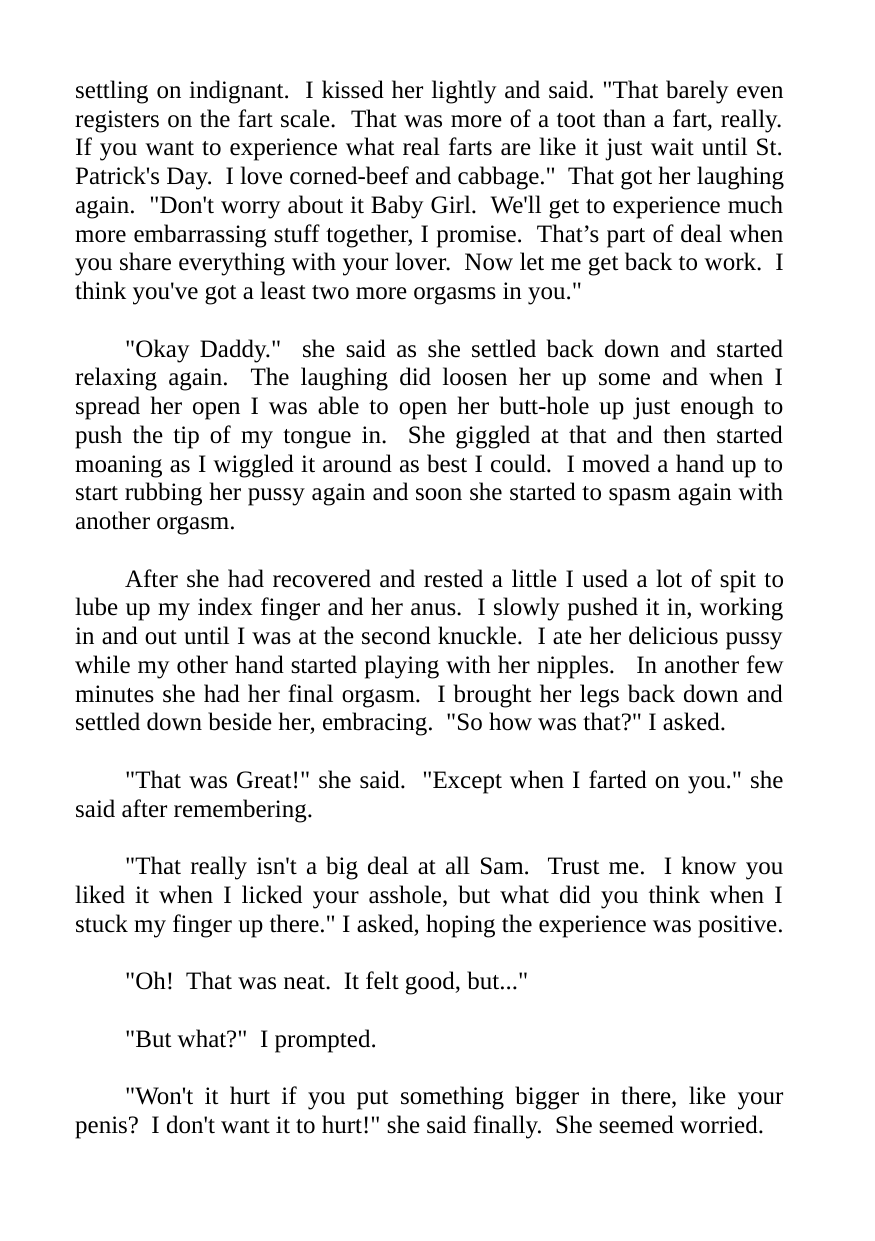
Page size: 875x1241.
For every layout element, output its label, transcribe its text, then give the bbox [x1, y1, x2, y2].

text "That really isn't a big deal at all Sam. Trust me. I know you liked it when I licked your asshole, but what did you think when I stuck my finger up there." I asked, hoping the experience was positive. [75, 851, 784, 937]
text "Won't it hurt if you put something bigger in there, like your penis? I don't want it to hurt!" she said finally. She seemed worried. [75, 1081, 784, 1139]
text "Oh! That was neat. It felt good, but..." [75, 966, 784, 995]
text "That was Great!" she said. "Except when I farted on you." she said after remembering. [75, 765, 784, 822]
text "Okay Daddy." she said as she settled back down and started relaxing again. The laughing did loosen her up some and when I spread her open I was able to open her butt-hole up just enough to push the tip of my tongue in. She giggled at that and then started moaning as I wiggled it around as best I could. I moved a hand up to start rubbing her pussy again and soon she started to spasm again with another orgasm. [75, 334, 784, 535]
text "But what?" I prompted. [75, 1024, 784, 1052]
text After she had recovered and rested a little I used a lot of spit to lube up my index finger and her anus. I slowly pushed it in, working in and out until I was at the second knuckle. I ate her delicious pussy while my other hand started playing with her nipples. In another few minutes she had her final orgasm. I brought her legs back down and settled down beside her, embracing. "So how was that?" I asked. [75, 564, 784, 736]
text settling on indignant. I kissed her lightly and said. "That barely even registers on the fart scale. That was more of a toot than a fart, really. If you want to experience what real farts are like it just wait until St. Patrick's Day. I love corned-beef and cabbage." That got her laughing again. "Don't worry about it Baby Girl. We'll get to experience much more embarrassing stuff together, I promise. That’s part of deal when you share everything with your lover. Now let me get back to work. I think you've got a least two more orgasms in you." [75, 75, 784, 305]
